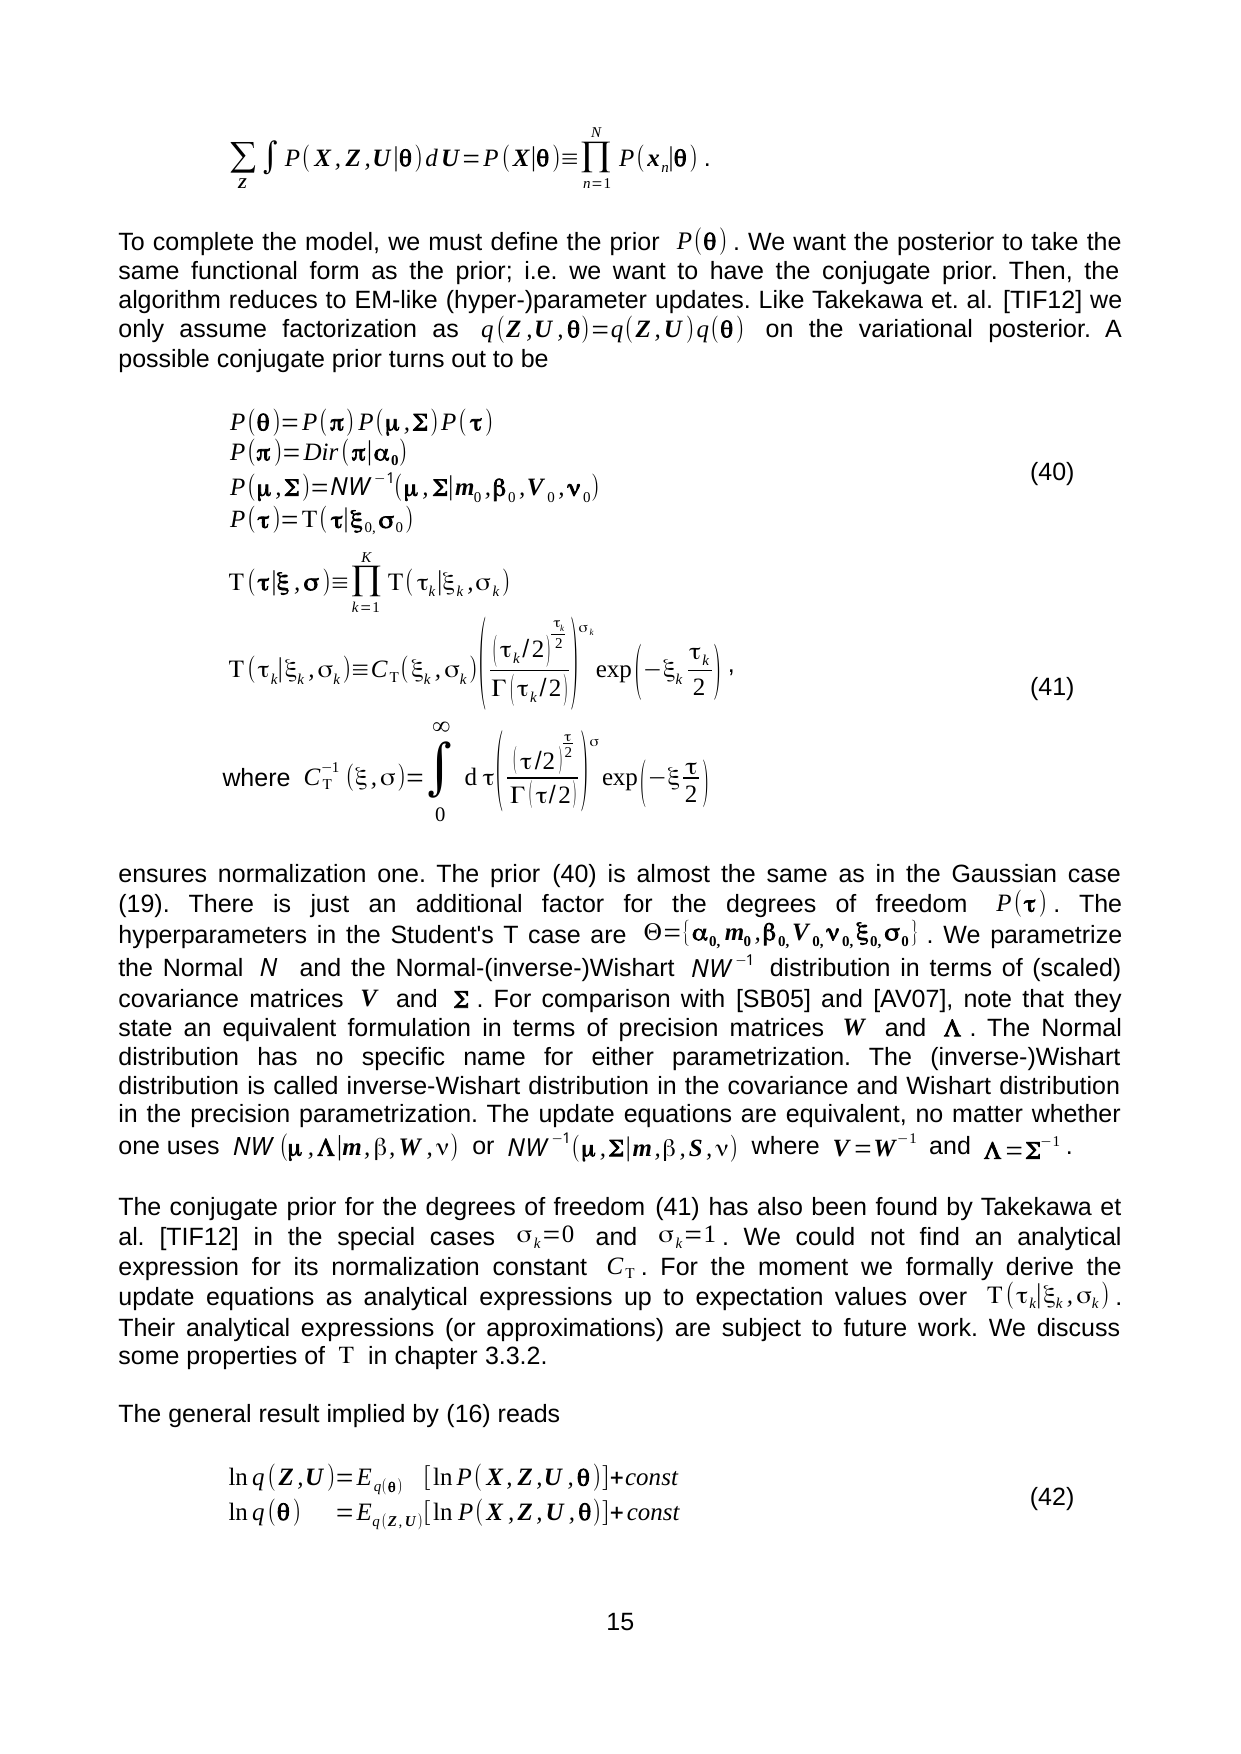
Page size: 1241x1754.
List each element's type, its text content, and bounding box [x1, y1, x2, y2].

text ensures normalization one. The prior (40) is almost the same as in the Gaussian case (19). There is just an additional factor for the degrees of freedom . The hyperparameters in the Student's T case are . We parametrize the Normal and the Normal-(inverse-)Wishart distribution in terms of (scaled) covariance matrices and . For comparison with [SB05] and [AV07], note that they state an equivalent formulation in terms of precision matrices and . The Normal distribution has no specific name for either parametrization. The (inverse-)Wishart distribution is called inverse-Wishart distribution in the covariance and Wishart distribution in the precision parametrization. The update equations are equivalent, no matter whether one uses or where and . [118, 859, 1122, 1163]
table_header [216, 1456, 1024, 1536]
text The conjugate prior for the degrees of freedom (41) has also been found by Takekawa et al. [TIF12] in the special cases and . We could not find an analytical expression for its normalization constant . For the moment we formally derive the update equations as analytical expressions up to expectation values over . Their analytical expressions (or approximations) are subject to future work. We discuss some properties of in chapter 3.3.2. [118, 1192, 1122, 1370]
table_header (42) [1024, 1456, 1123, 1536]
table_header [118, 542, 217, 831]
text To complete the model, we must define the prior . We want the posterior to take the same functional form as the prior; i.e. we want to have the conjugate prior. Then, the algorithm reduces to EM-like (hyper-)parameter updates. Like Takekawa et. al. [TIF12] we only assume factorization as on the variational posterior. A possible conjugate prior turns out to be [118, 226, 1122, 372]
table_header [217, 401, 1024, 542]
table_header [118, 401, 217, 542]
table_header (40) [1024, 401, 1123, 542]
table_header (41) [1024, 542, 1123, 831]
table_header , where [217, 542, 1024, 831]
table_header . [217, 118, 1024, 197]
table_header [118, 1456, 216, 1536]
table_header [118, 118, 217, 197]
text The general result implied by (16) reads [118, 1399, 1122, 1428]
table_header [1024, 118, 1123, 197]
